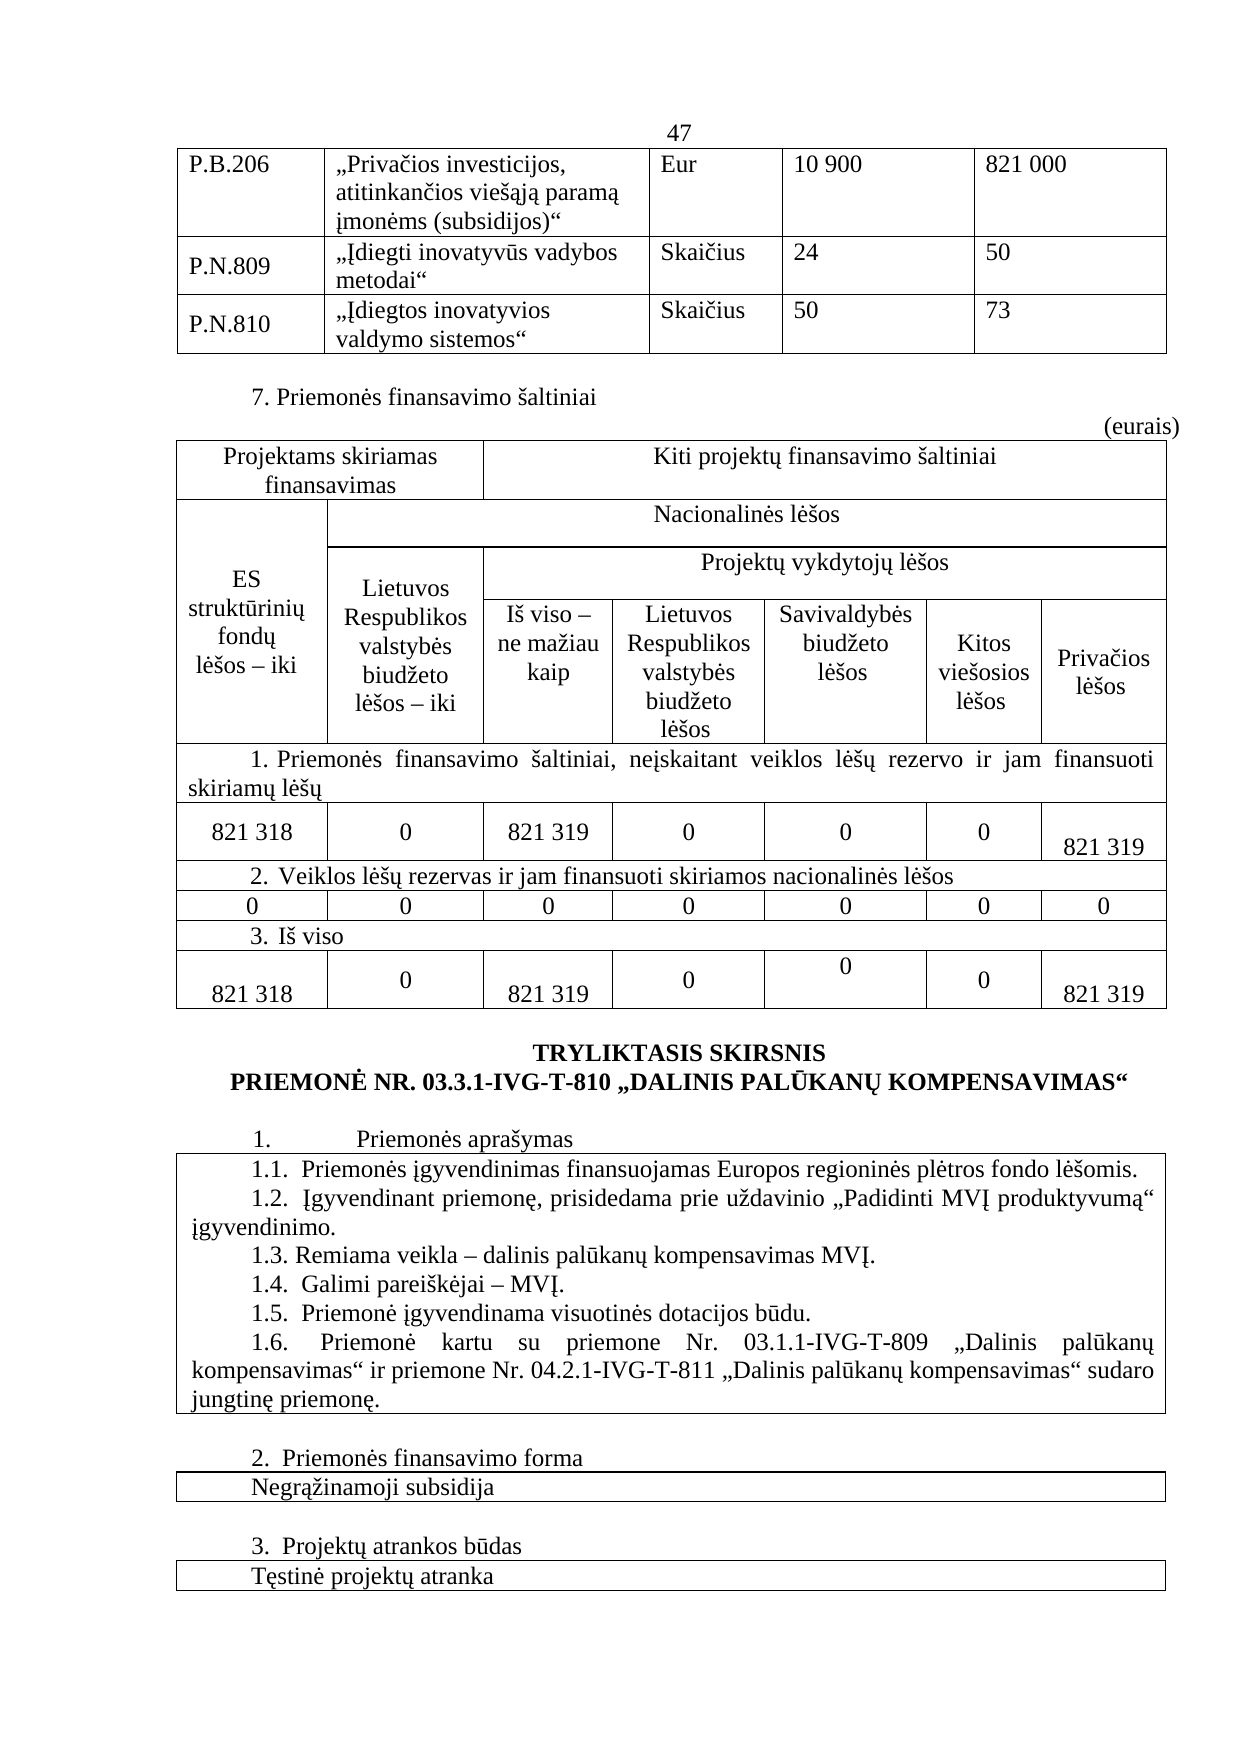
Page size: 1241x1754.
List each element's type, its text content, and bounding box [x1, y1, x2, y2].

table_cell 1.6. Priemonė kartu su priemone Nr. 03.1.1-IVG-T-809 „Dalinis palūkanų kompensavimas“ ir priemone Nr. 04.2.1-IVG-T-811 „Dalinis palūkanų kompensavimas“ sudaro jungtinę priemonę. [177, 1327, 1165, 1413]
table_cell 0 [613, 803, 764, 860]
text 7. Priemonės finansavimo šaltiniai [251, 382, 1181, 411]
table_cell „Įdiegti inovatyvūs vadybos metodai“ [325, 237, 649, 294]
table_cell 1.2. Įgyvendinant priemonę, prisidedama prie uždavinio „Padidinti MVĮ produktyvumą“ įgyvendinimo. [177, 1183, 1165, 1240]
table_cell 0 [765, 951, 926, 1008]
text 2. Priemonės finansavimo forma [251, 1443, 1181, 1471]
table_cell Lietuvos Respublikos valstybės biudžeto lėšos – iki [328, 548, 483, 743]
table_cell 0 [927, 803, 1041, 860]
table_cell 821 000 [975, 149, 1166, 236]
table_cell 50 [783, 295, 974, 353]
table_cell 3. Iš viso [177, 921, 1166, 950]
table_cell Eur [650, 149, 782, 236]
text (eurais) [251, 411, 1181, 440]
table_cell 1.4. Galimi pareiškėjai – MVĮ. 1.5. Priemonė įgyvendinama visuotinės dotacijos būdu. [177, 1269, 1165, 1327]
text 3. Projektų atrankos būdas [251, 1531, 1181, 1560]
table_header Negrąžinamoji subsidija [177, 1473, 1165, 1501]
table_cell 0 [765, 803, 926, 860]
table_cell P.N.810 [178, 295, 324, 353]
table_cell 821 319 [484, 803, 612, 860]
table_cell Projektų vykdytojų lėšos [484, 548, 1166, 598]
table_header Tęstinė projektų atranka [177, 1561, 1165, 1589]
table_cell 24 [783, 237, 974, 294]
table_cell P.N.809 [178, 237, 324, 294]
table_cell Lietuvos Respublikos valstybės biudžeto lėšos [613, 600, 764, 743]
table_cell 0 [1042, 891, 1166, 920]
table_cell 0 [613, 951, 764, 1008]
table_cell 0 [328, 951, 483, 1008]
table_cell 0 [484, 891, 612, 920]
table_cell Skaičius [650, 237, 782, 294]
table_cell 821 319 [1042, 803, 1166, 860]
table_cell 0 [328, 803, 483, 860]
table_cell 2. Veiklos lėšų rezervas ir jam finansuoti skiriamos nacionalinės lėšos [177, 861, 1166, 890]
table_cell P.B.206 [178, 149, 324, 236]
text TRYLIKTASIS SKIRSNIS [177, 1038, 1181, 1067]
table_cell 1.3. Remiama veikla – dalinis palūkanų kompensavimas MVĮ. [177, 1240, 1165, 1269]
table_cell Privačios lėšos [1042, 600, 1166, 743]
text PRIEMONĖ NR. 03.3.1-IVG-T-810 „DALINIS PALŪKANŲ KOMPENSAVIMAS“ [177, 1067, 1181, 1096]
table_cell Iš viso – ne mažiau kaip [484, 600, 612, 743]
table_cell 821 318 [177, 803, 327, 860]
table_cell 821 319 [1042, 951, 1166, 1008]
table_cell „Įdiegtos inovatyvios valdymo sistemos“ [325, 295, 649, 353]
table_cell 821 318 [177, 951, 327, 1008]
table_cell 0 [927, 951, 1041, 1008]
table_cell 0 [177, 891, 327, 920]
table_cell 0 [927, 891, 1041, 920]
table_cell 50 [975, 237, 1166, 294]
table_cell ES struktūrinių fondų lėšos – iki [177, 500, 327, 743]
table_cell 1. Priemonės finansavimo šaltiniai, neįskaitant veiklos lėšų rezervo ir jam finansuoti skiriamų lėšų [177, 744, 1166, 802]
table_cell 821 319 [484, 951, 612, 1008]
table_cell 0 [613, 891, 764, 920]
table_cell 0 [765, 891, 926, 920]
table_cell Nacionalinės lėšos [328, 500, 1166, 546]
table_cell 10 900 [783, 149, 974, 236]
table_header Projektams skiriamas finansavimas [177, 441, 483, 498]
table_cell 73 [975, 295, 1166, 353]
table_header 1.1. Priemonės įgyvendinimas finansuojamas Europos regioninės plėtros fondo lėšomis. [177, 1154, 1165, 1183]
table_cell „Privačios investicijos, atitinkančios viešąją paramą įmonėms (subsidijos)“ [325, 149, 649, 236]
table_cell Kitos viešosios lėšos [927, 600, 1041, 743]
table_header Kiti projektų finansavimo šaltiniai [484, 441, 1166, 498]
table_cell Skaičius [650, 295, 782, 353]
table_cell 0 [328, 891, 483, 920]
text 1. Priemonės aprašymas [215, 1124, 1181, 1153]
table_cell Savivaldybės biudžeto lėšos [765, 600, 926, 743]
